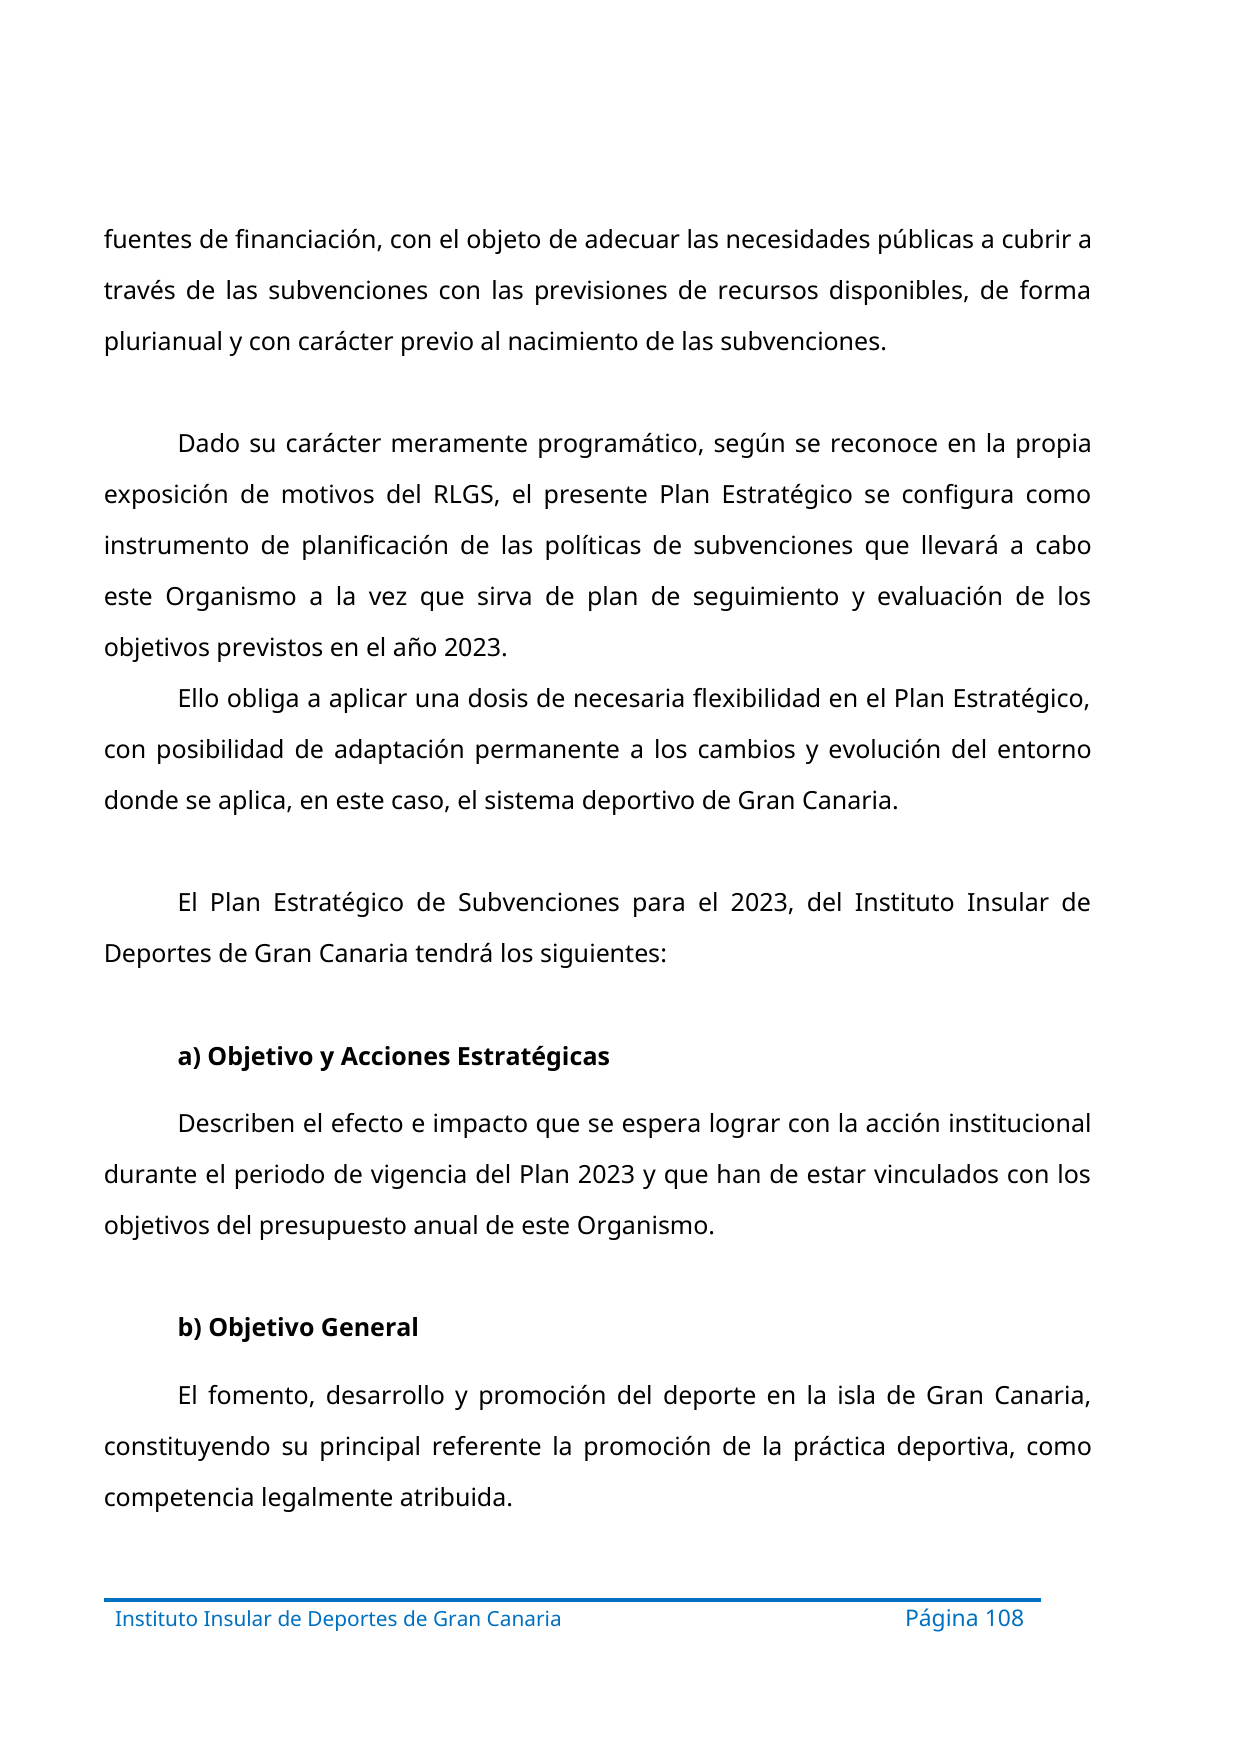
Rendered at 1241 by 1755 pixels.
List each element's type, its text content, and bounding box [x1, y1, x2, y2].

text El Plan Estratégico de Subvenciones para el 2023, del Instituto Insular de Deportes de Gran Canaria tendrá los siguientes: [103, 885, 1093, 970]
text b) Objetivo General [103, 1310, 1093, 1344]
text a) Objetivo y Acciones Estratégicas [103, 1038, 1093, 1072]
text Dado su carácter meramente programático, según se reconoce en la propia exposición de motivos del RLGS, el presente Plan Estratégico se configura como instrumento de planificación de las políticas de subvenciones que llevará a cabo este Organismo a la vez que sirva de plan de seguimiento y evaluación de los objetivos previstos en el año 2023. [103, 426, 1093, 664]
text fuentes de financiación, con el objeto de adecuar las necesidades públicas a cubrir a través de las subvenciones con las previsiones de recursos disponibles, de forma plurianual y con carácter previo al nacimiento de las subvenciones. [103, 222, 1093, 358]
text El fomento, desarrollo y promoción del deporte en la isla de Gran Canaria, constituyendo su principal referente la promoción de la práctica deportiva, como competencia legalmente atribuida. [103, 1378, 1093, 1514]
text Ello obliga a aplicar una dosis de necesaria flexibilidad en el Plan Estratégico, con posibilidad de adaptación permanente a los cambios y evolución del entorno donde se aplica, en este caso, el sistema deportivo de Gran Canaria. [103, 681, 1093, 817]
text Describen el efecto e impacto que se espera lograr con la acción institucional durante el periodo de vigencia del Plan 2023 y que han de estar vinculados con los objetivos del presupuesto anual de este Organismo. [103, 1106, 1093, 1242]
